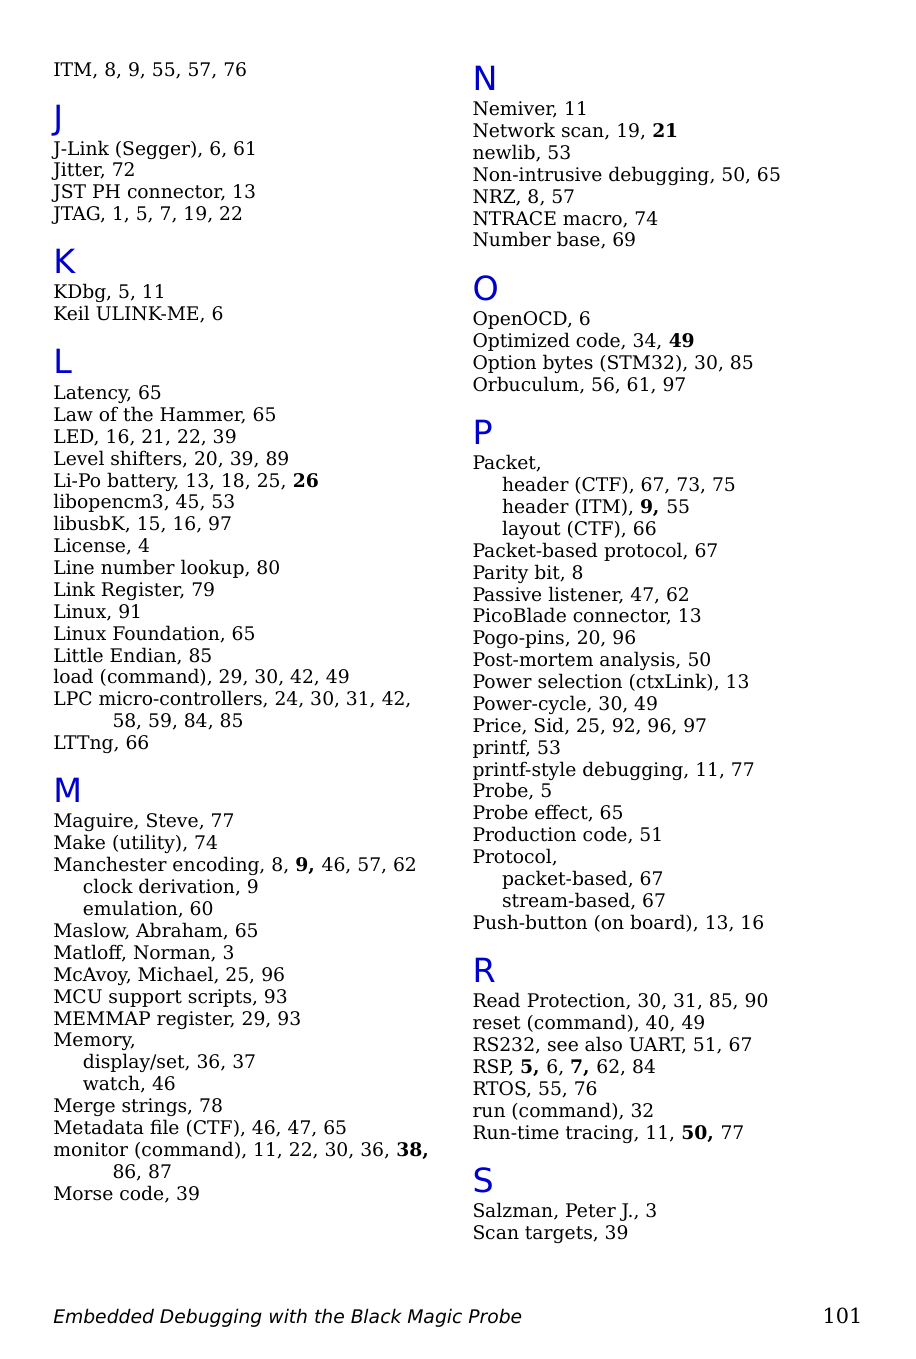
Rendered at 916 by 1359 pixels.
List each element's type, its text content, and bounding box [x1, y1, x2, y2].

text display/set, 36, 37 [83, 1051, 443, 1073]
text Manchester encoding, 8, 9, 46, 57, 62 [53, 854, 443, 876]
text R [472, 951, 862, 990]
text Morse code, 39 [53, 1183, 443, 1205]
text JTAG, 1, 5, 7, 19, 22 [53, 203, 443, 225]
text Maguire, Steve, 77 [53, 811, 443, 832]
text layout (CTF), 66 [502, 518, 862, 540]
text Run-time tracing, 11, 50, 77 [472, 1122, 862, 1144]
text watch, 46 [83, 1073, 443, 1095]
text Non-intrusive debugging, 50, 65 [472, 164, 862, 186]
text Maslow, Abraham, 65 [53, 920, 443, 942]
text Network scan, 19, 21 [472, 120, 862, 142]
text monitor (command), 11, 22, 30, 36, 38, 86, 87 [53, 1139, 443, 1183]
text O [472, 269, 862, 308]
text clock derivation, 9 [83, 876, 443, 898]
text Jitter, 72 [53, 159, 443, 181]
text Optimized code, 34, 49 [472, 330, 862, 352]
text License, 4 [53, 535, 443, 557]
text Option bytes (STM32), 30, 85 [472, 352, 862, 374]
text NRZ, 8, 57 [472, 186, 862, 207]
text reset (command), 40, 49 [472, 1012, 862, 1034]
text Passive listener, 47, 62 [472, 583, 862, 605]
text Probe, 5 [472, 780, 862, 802]
text Keil ULINK-ME, 6 [53, 303, 443, 325]
text Price, Sid, 25, 92, 96, 97 [472, 715, 862, 737]
text header (ITM), 9, 55 [502, 496, 862, 518]
text Metadata file (CTF), 46, 47, 65 [53, 1117, 443, 1139]
text Make (utility), 74 [53, 832, 443, 854]
text RS232, see also UART, 51, 67 [472, 1034, 862, 1056]
text Linux Foundation, 65 [53, 623, 443, 644]
text K [53, 243, 443, 282]
text Probe effect, 65 [472, 802, 862, 824]
text run (command), 32 [472, 1100, 862, 1122]
text libusbK, 15, 16, 97 [53, 513, 443, 535]
text Push-button (on board), 13, 16 [472, 912, 862, 933]
text Number base, 69 [472, 229, 862, 251]
text Pogo-pins, 20, 96 [472, 627, 862, 649]
text Packet, [472, 452, 862, 474]
text LTTng, 66 [53, 732, 443, 754]
text Salzman, Peter J., 3 [472, 1200, 862, 1222]
text PicoBlade connector, 13 [472, 605, 862, 627]
text MCU support scripts, 93 [53, 986, 443, 1008]
text McAvoy, Michael, 25, 96 [53, 964, 443, 986]
text Linux, 91 [53, 601, 443, 623]
text printf, 53 [472, 737, 862, 758]
text Power selection (ctxLink), 13 [472, 671, 862, 693]
text JST PH connector, 13 [53, 181, 443, 203]
text Little Endian, 85 [53, 644, 443, 666]
text MEMMAP register, 29, 93 [53, 1008, 443, 1029]
text Li-Po battery, 13, 18, 25, 26 [53, 469, 443, 491]
text Link Register, 79 [53, 579, 443, 601]
text ITM, 8, 9, 55, 57, 76 [53, 59, 443, 81]
text libopencm3, 45, 53 [53, 491, 443, 513]
text Merge strings, 78 [53, 1095, 443, 1117]
text load (command), 29, 30, 42, 49 [53, 666, 443, 688]
text KDbg, 5, 11 [53, 282, 443, 303]
text J-Link (Segger), 6, 61 [53, 137, 443, 159]
text Protocol, [472, 846, 862, 868]
text Production code, 51 [472, 824, 862, 846]
text RTOS, 55, 76 [472, 1078, 862, 1100]
text LPC micro-controllers, 24, 30, 31, 42, 58, 59, 84, 85 [53, 688, 443, 732]
text Read Protection, 30, 31, 85, 90 [472, 990, 862, 1012]
text printf-style debugging, 11, 77 [472, 758, 862, 780]
text Level shifters, 20, 39, 89 [53, 447, 443, 469]
text Orbuculum, 56, 61, 97 [472, 374, 862, 396]
text M [53, 772, 443, 811]
text header (CTF), 67, 73, 75 [502, 474, 862, 496]
text Nemiver, 11 [472, 98, 862, 120]
text S [472, 1161, 862, 1200]
text emulation, 60 [83, 898, 443, 920]
text Matloff, Norman, 3 [53, 942, 443, 964]
text packet-based, 67 [502, 868, 862, 890]
text stream-based, 67 [502, 890, 862, 912]
text Power-cycle, 30, 49 [472, 693, 862, 715]
text L [53, 343, 443, 382]
text Latency, 65 [53, 382, 443, 404]
text P [472, 413, 862, 452]
text newlib, 53 [472, 142, 862, 164]
text Memory, [53, 1029, 443, 1051]
text Post-mortem analysis, 50 [472, 649, 862, 671]
text RSP, 5, 6, 7, 62, 84 [472, 1056, 862, 1078]
text Parity bit, 8 [472, 562, 862, 583]
text OpenOCD, 6 [472, 308, 862, 330]
text Scan targets, 39 [472, 1222, 862, 1244]
text Law of the Hammer, 65 [53, 404, 443, 426]
text N [472, 59, 862, 98]
text J [53, 99, 443, 137]
text Line number lookup, 80 [53, 557, 443, 579]
text LED, 16, 21, 22, 39 [53, 426, 443, 447]
text NTRACE macro, 74 [472, 207, 862, 229]
text Packet-based protocol, 67 [472, 540, 862, 562]
